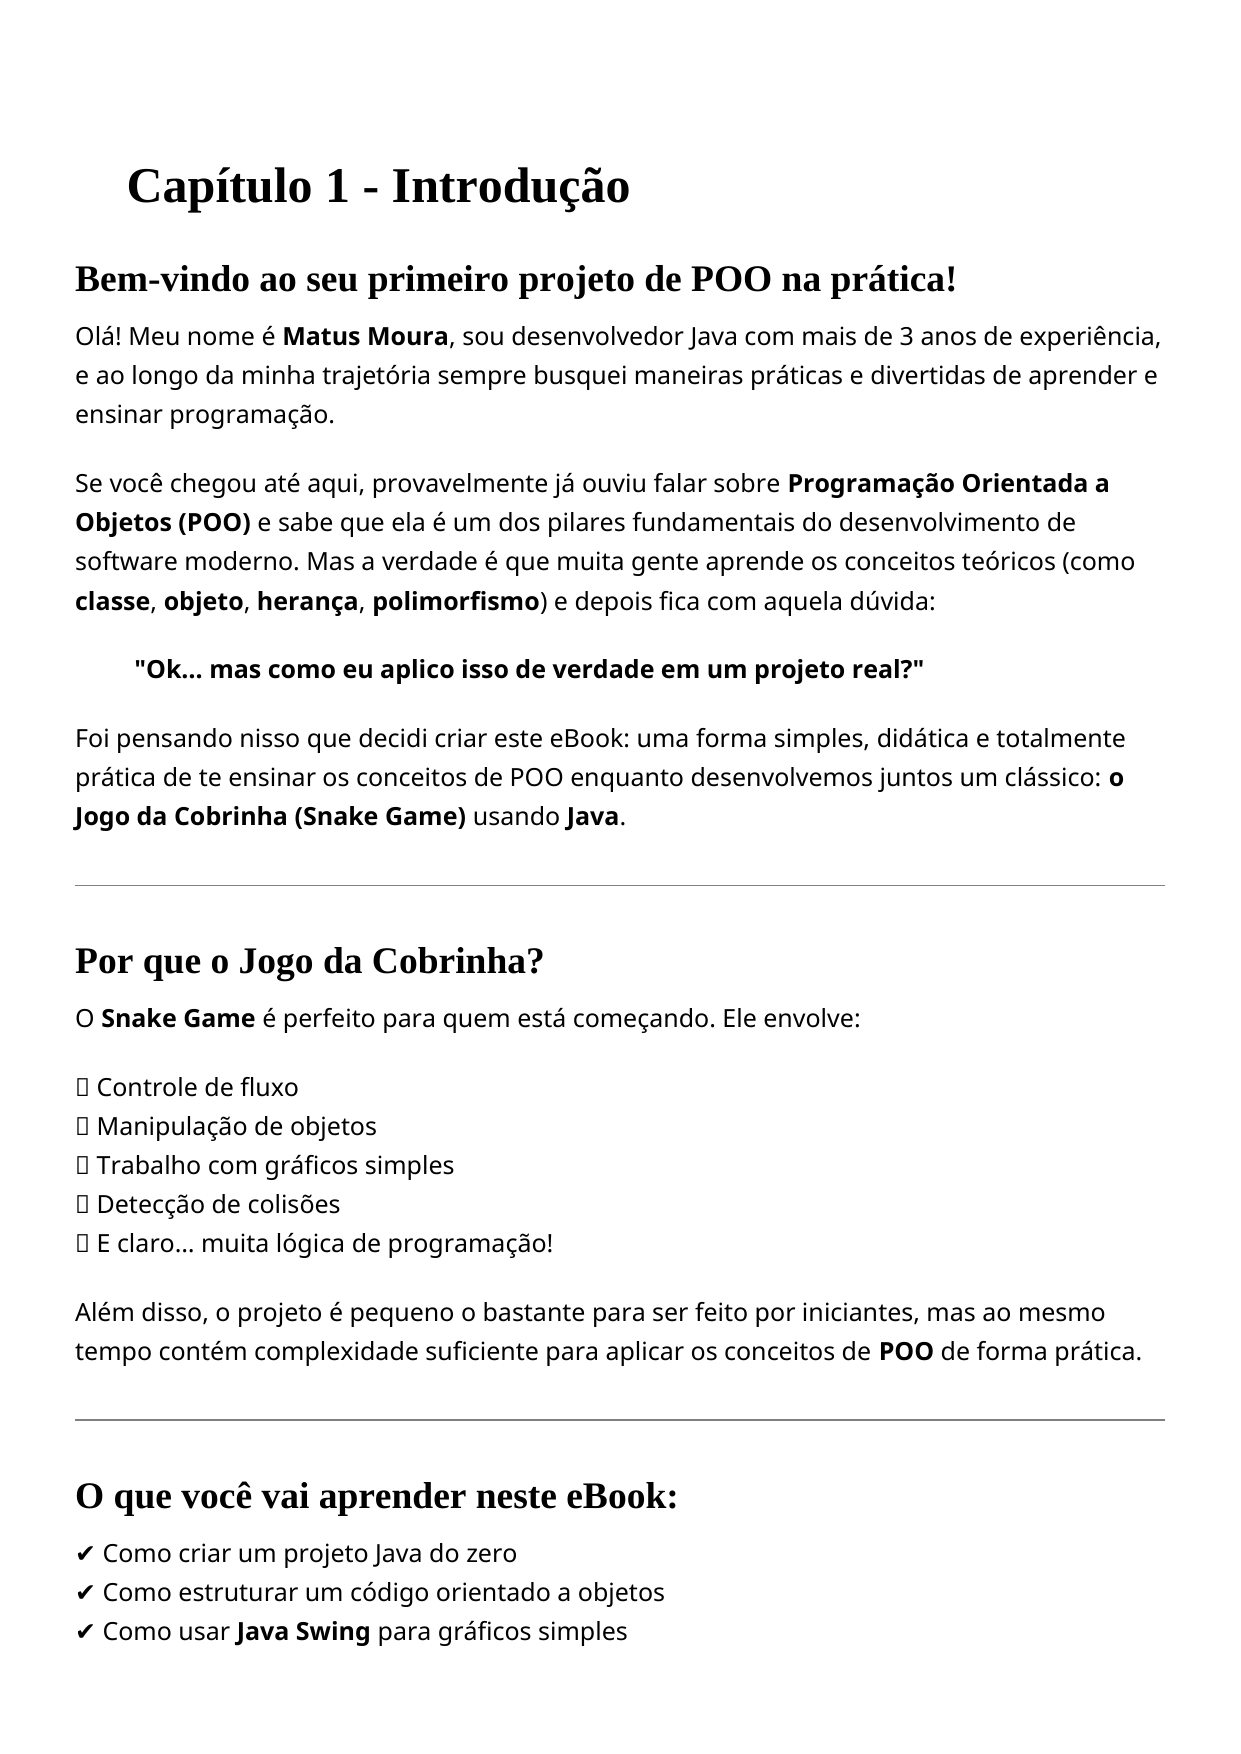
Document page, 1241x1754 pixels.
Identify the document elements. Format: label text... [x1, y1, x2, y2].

text Além disso, o projeto é pequeno o bastante para ser feito por iniciantes, mas ao mesmo tempo contém complexidade suficiente para aplicar os conceitos de POO de forma prática. [75, 1295, 1165, 1368]
subtitle Bem-vindo ao seu primeiro projeto de POO na prática! [75, 256, 1165, 299]
text Foi pensando nisso que decidi criar este eBook: uma forma simples, didática e totalmente prática de te ensinar os conceitos de POO enquanto desenvolvemos juntos um clássico: o Jogo da Cobrinha (Snake Game) usando Java. [75, 721, 1165, 833]
subtitle Por que o Jogo da Cobrinha? [75, 938, 1165, 981]
text ✅ Controle de fluxo ✅ Manipulação de objetos ✅ Trabalho com gráficos simples ✅ Detecção de colisões ✅ E claro… muita lógica de programação! [75, 1069, 1165, 1260]
subtitle 📖 Capítulo 1 - Introdução [75, 156, 1165, 214]
subtitle O que você vai aprender neste eBook: [75, 1473, 1165, 1516]
text "Ok… mas como eu aplico isso de verdade em um projeto real?" [134, 652, 1106, 686]
text O Snake Game é perfeito para quem está começando. Ele envolve: [75, 1001, 1165, 1035]
text Olá! Meu nome é Matus Moura, sou desenvolvedor Java com mais de 3 anos de experiência, e ao longo da minha trajetória sempre busquei maneiras práticas e divertidas de aprender e ensinar programação. [75, 319, 1165, 431]
text Se você chegou até aqui, provavelmente já ouviu falar sobre Programação Orientada a Objetos (POO) e sabe que ela é um dos pilares fundamentais do desenvolvimento de software moderno. Mas a verdade é que muita gente aprende os conceitos teóricos (como classe, objeto, herança, polimorfismo) e depois fica com aquela dúvida: [75, 466, 1165, 617]
text ✔ Como criar um projeto Java do zero ✔ Como estruturar um código orientado a objetos ✔ Como usar Java Swing para gráficos simples [75, 1536, 1165, 1648]
